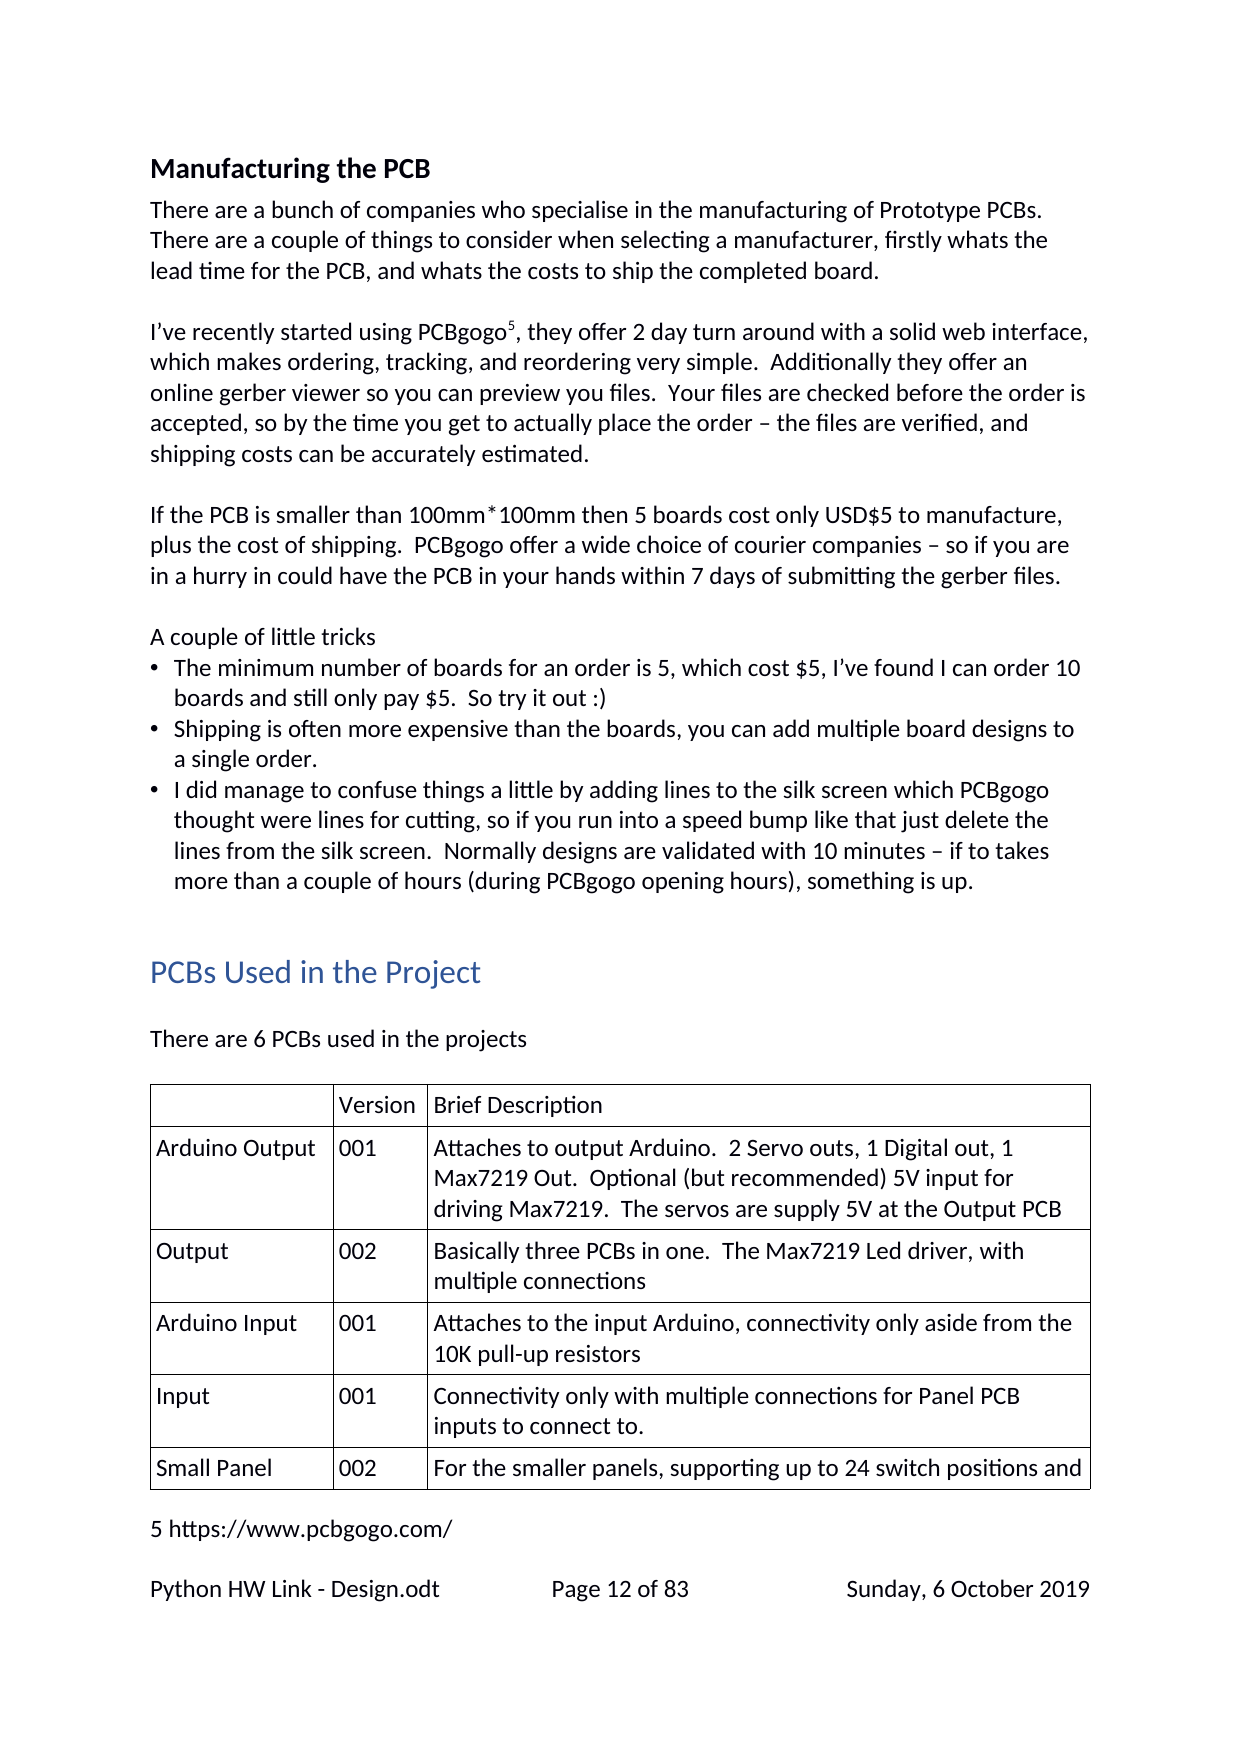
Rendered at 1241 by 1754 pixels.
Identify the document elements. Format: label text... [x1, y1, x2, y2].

table_cell 001 [334, 1127, 427, 1229]
table_header Brief Description [428, 1085, 1090, 1126]
table_cell Arduino Input [151, 1303, 333, 1374]
table_cell Small Panel [151, 1448, 333, 1489]
table_cell 002 [334, 1448, 427, 1489]
table_cell For the smaller panels, supporting up to 24 switch positions and [428, 1448, 1090, 1489]
text A couple of little tricks [150, 621, 1090, 652]
table_cell 001 [334, 1303, 427, 1374]
table_cell Input [151, 1375, 333, 1447]
subtitle PCBs Used in the Project [150, 951, 1090, 992]
text There are a bunch of companies who specialise in the manufacturing of Prototype PCBs. There are a couple of things to consider when selecting a manufacturer, firstly whats the lead time for the PCB, and whats the costs to ship the completed board. [150, 194, 1090, 286]
table_cell Output [151, 1230, 333, 1302]
table_cell Attaches to output Arduino. 2 Servo outs, 1 Digital out, 1 Max7219 Out. Optional (but recommended) 5V input for driving Max7219. The servos are supply 5V at the Output PCB [428, 1127, 1090, 1229]
table_cell 001 [334, 1375, 427, 1447]
text If the PCB is smaller than 100mm*100mm then 5 boards cost only USD$5 to manufacture, plus the cost of shipping. PCBgogo offer a wide choice of courier companies – so if you are in a hurry in could have the PCB in your hands within 7 days of submitting the gerber files. [150, 499, 1090, 591]
table_cell Connectivity only with multiple connections for Panel PCB inputs to connect to. [428, 1375, 1090, 1447]
table_header [151, 1085, 333, 1126]
table_cell 002 [334, 1230, 427, 1302]
list I did manage to confuse things a little by adding lines to the silk screen which PCBgogo thought were lines for cutting, so if you run into a speed bump like that just delete the lines from the silk screen. Normally designs are validated with 10 minutes – if to takes more than a couple of hours (during PCBgogo opening hours), something is up. [150, 774, 1090, 896]
text I’ve recently started using PCBgogo, they offer 2 day turn around with a solid web interface, which makes ordering, tracking, and reordering very simple. Additionally they offer an online gerber viewer so you can preview you files. Your files are checked before the order is accepted, so by the time you get to actually place the order – the files are verified, and shipping costs can be accurately estimated. [150, 316, 1090, 469]
text https://www.pcbgogo.com/ [150, 1513, 1090, 1543]
list Shipping is often more expensive than the boards, you can add multiple board designs to a single order. [150, 713, 1090, 774]
subtitle Manufacturing the PCB [150, 150, 1090, 186]
list The minimum number of boards for an order is 5, which cost $5, I’ve found I can order 10 boards and still only pay $5. So try it out :) [150, 652, 1090, 713]
table_cell Attaches to the input Arduino, connectivity only aside from the 10K pull-up resistors [428, 1303, 1090, 1374]
table_header Version [334, 1085, 427, 1126]
table_cell Arduino Output [151, 1127, 333, 1229]
text There are 6 PCBs used in the projects [150, 1023, 1090, 1053]
table_cell Basically three PCBs in one. The Max7219 Led driver, with multiple connections [428, 1230, 1090, 1302]
